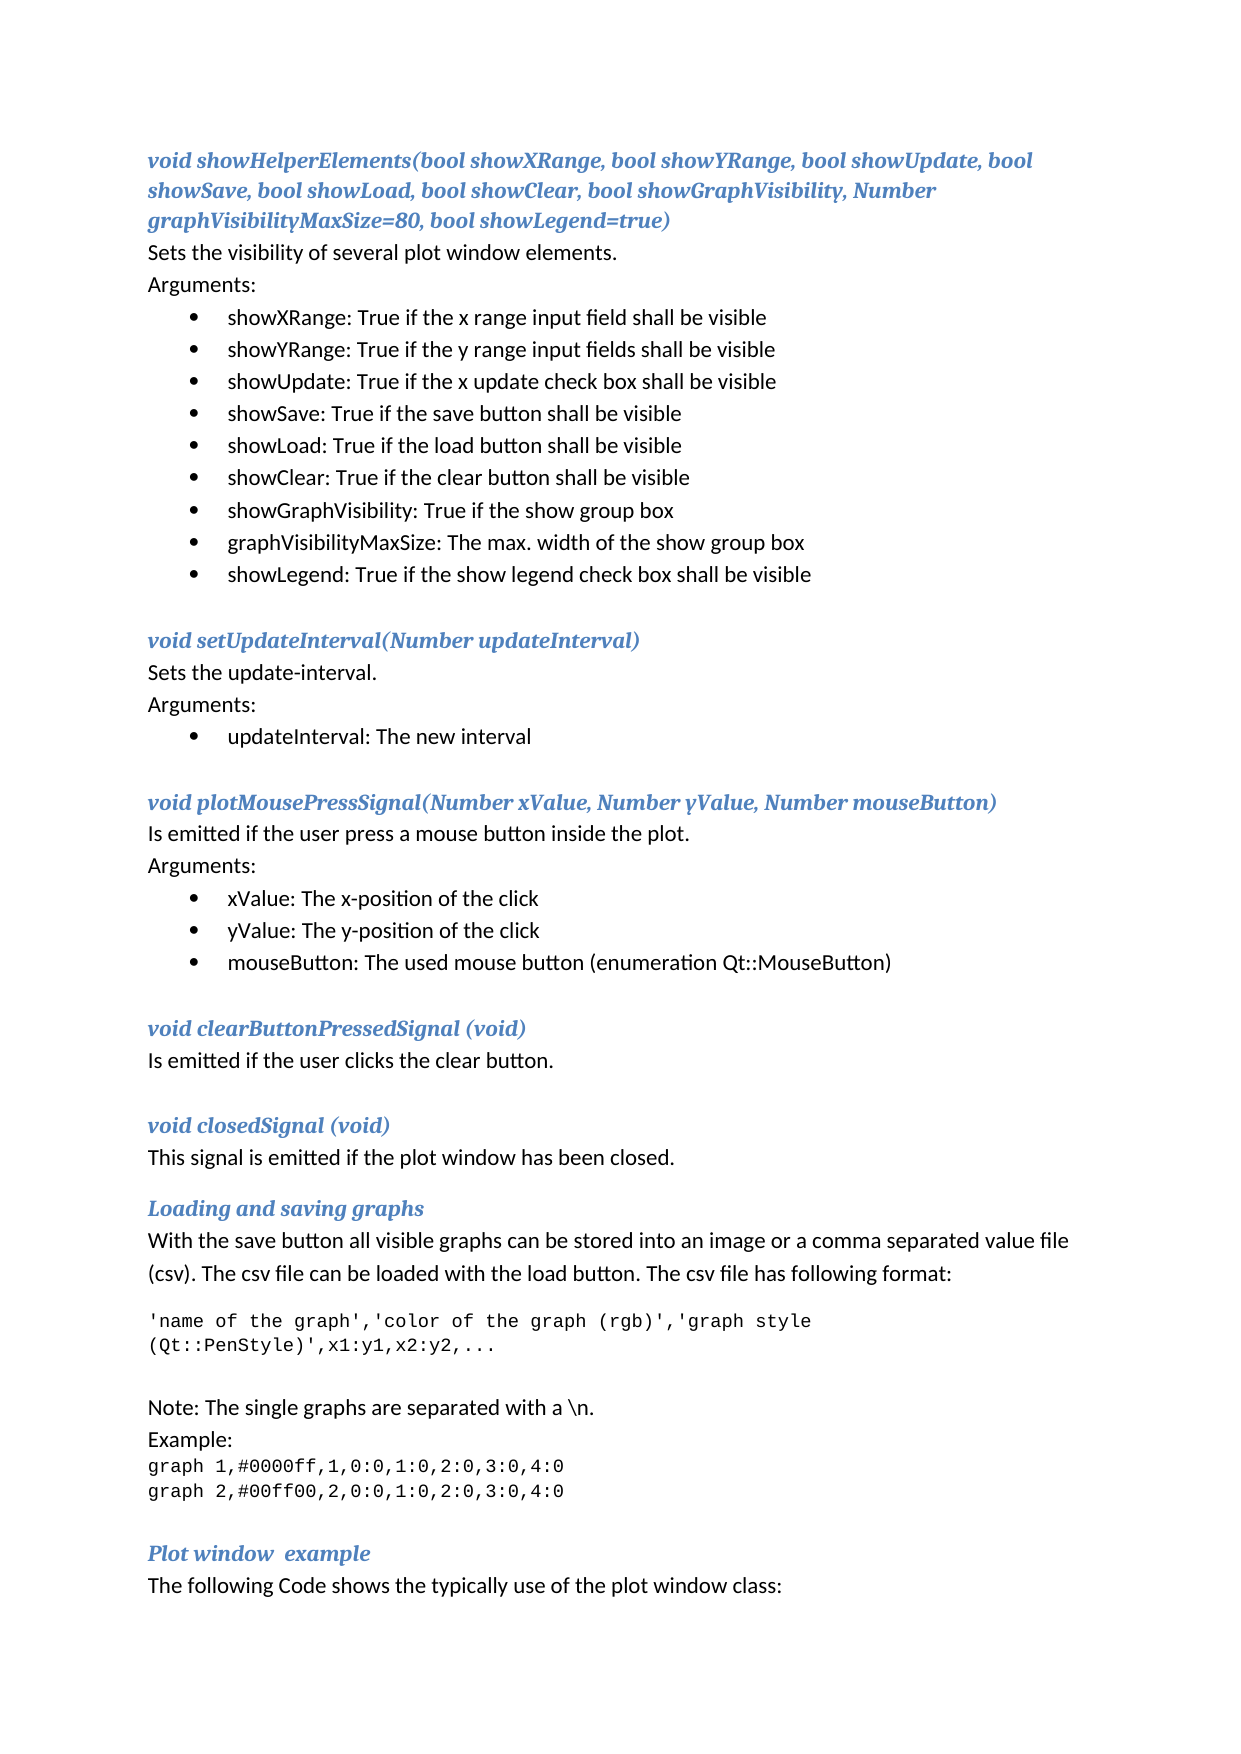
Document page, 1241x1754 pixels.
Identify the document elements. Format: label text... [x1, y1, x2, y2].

list mouseButton: The used mouse button (enumeration Qt::MouseButton) [190, 948, 1093, 976]
text The following Code shows the typically use of the plot window class: [148, 1571, 1093, 1599]
text Arguments: [148, 270, 1093, 298]
text 'name of the graph','color of the graph (rgb)','graph style (Qt::PenStyle)',x1:y1,x2:y2,... [148, 1312, 1093, 1357]
list yValue: The y-position of the click [190, 916, 1093, 944]
text Sets the update-interval. [148, 658, 1093, 686]
text With the save button all visible graphs can be stored into an image or a comma separated value file (csv). The csv file can be loaded with the load button. The csv file has following format: [148, 1226, 1093, 1287]
list xValue: The x-position of the click [190, 884, 1093, 912]
text Is emitted if the user press a mouse button inside the plot. [148, 819, 1093, 847]
list updateInterval: The new interval [190, 722, 1093, 750]
subtitle Loading and saving graphs [148, 1196, 1093, 1223]
list showLoad: True if the load button shall be visible [190, 431, 1093, 459]
list showXRange: True if the x range input field shall be visible [190, 303, 1093, 331]
text Arguments: [148, 852, 1093, 880]
subtitle void closedSignal (void) [148, 1113, 1093, 1139]
text graph 2,#00ff00,2,0:0,1:0,2:0,3:0,4:0 [148, 1481, 1093, 1503]
list showUpdate: True if the x update check box shall be visible [190, 367, 1093, 395]
list graphVisibilityMaxSize: The max. width of the show group box [190, 528, 1093, 556]
subtitle void showHelperElements(bool showXRange, bool showYRange, bool showUpdate, bool showSave, bool showLoad, bool showClear, bool showGraphVisibility, Number graphVisibilityMaxSize=80, bool showLegend=true) [148, 148, 1093, 234]
list showLegend: True if the show legend check box shall be visible [190, 560, 1093, 588]
list showClear: True if the clear button shall be visible [190, 463, 1093, 492]
text Is emitted if the user clicks the clear button. [148, 1046, 1093, 1074]
list showSave: True if the save button shall be visible [190, 399, 1093, 427]
subtitle Plot window example [148, 1541, 1093, 1567]
text This signal is emitted if the plot window has been closed. [148, 1143, 1093, 1171]
list showYRange: True if the y range input fields shall be visible [190, 335, 1093, 363]
text graph 1,#0000ff,1,0:0,1:0,2:0,3:0,4:0 [148, 1457, 1093, 1478]
text Note: The single graphs are separated with a \n. [148, 1393, 1093, 1421]
subtitle void clearButtonPressedSignal (void) [148, 1016, 1093, 1042]
subtitle void setUpdateInterval(Number updateInterval) [148, 627, 1093, 654]
text Arguments: [148, 690, 1093, 718]
text Sets the visibility of several plot window elements. [148, 238, 1093, 266]
text Example: [148, 1425, 1093, 1453]
subtitle void plotMousePressSignal(Number xValue, Number yValue, Number mouseButton) [148, 789, 1093, 816]
list showGraphVisibility: True if the show group box [190, 496, 1093, 524]
